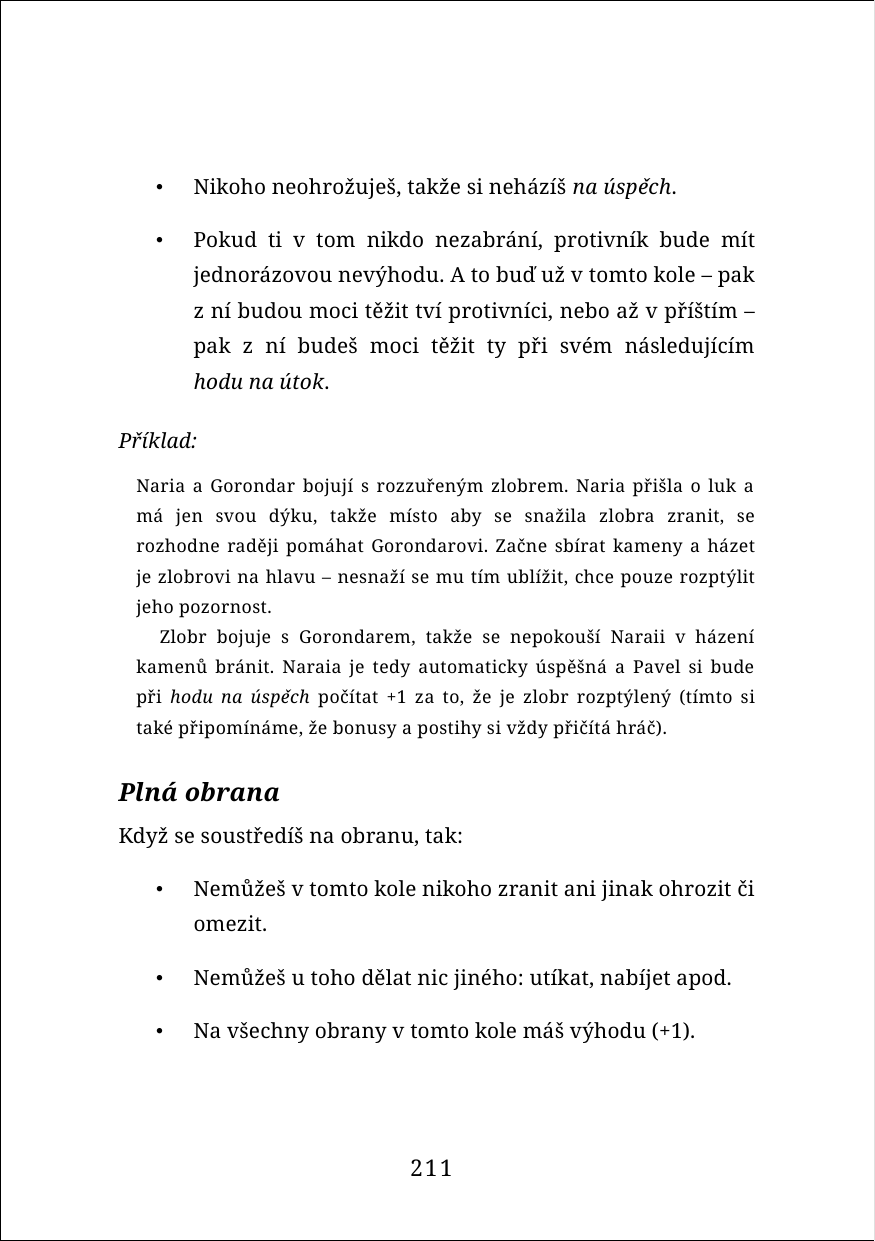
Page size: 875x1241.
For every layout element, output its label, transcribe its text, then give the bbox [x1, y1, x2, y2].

list Nemůžeš v tomto kole nikoho zranit ani jinak ohrozit či omezit. [156, 874, 756, 938]
text Naria a Gorondar bojují s rozzuřeným zlobrem. Naria přišla o luk a má jen svou dýku, takže místo aby se snažila zlobra zranit, se rozhodne raději pomáhat Gorondarovi. Začne sbírat kameny a házet je zlobrovi na hlavu – nesnaží se mu tím ublížit, chce pouze rozptýlit jeho pozornost. Zlobr bojuje s Gorondarem, takže se nepokouší Naraii v házení kamenů bránit. Naraia je tedy automaticky úspěšná a Pavel si bude při hodu na úspěch počítat +1 za to, že je zlobr rozptýlený (tímto si také připomínáme, že bonusy a postihy si vždy přičítá hráč). [136, 473, 756, 739]
list Nikoho neohrožuješ, takže si neházíš na úspěch. [156, 172, 756, 200]
list Na všechny obrany v tomto kole máš výhodu (+1). [156, 1016, 756, 1044]
list Pokud ti v tom nikdo nezabrání, protivník bude mít jednorázovou nevýhodu. A to buď už v tomto kole – pak z ní budou moci těžit tví protivníci, nebo až v příštím – pak z ní budeš moci těžit ty při svém následujícím hodu na útok. [156, 225, 756, 396]
subtitle Plná obrana [118, 775, 756, 809]
list Nemůžeš u toho dělat nic jiného: utíkat, nabíjet apod. [156, 963, 756, 991]
text Příklad: [118, 426, 756, 455]
text Když se soustředíš na obranu, tak: [118, 821, 756, 849]
